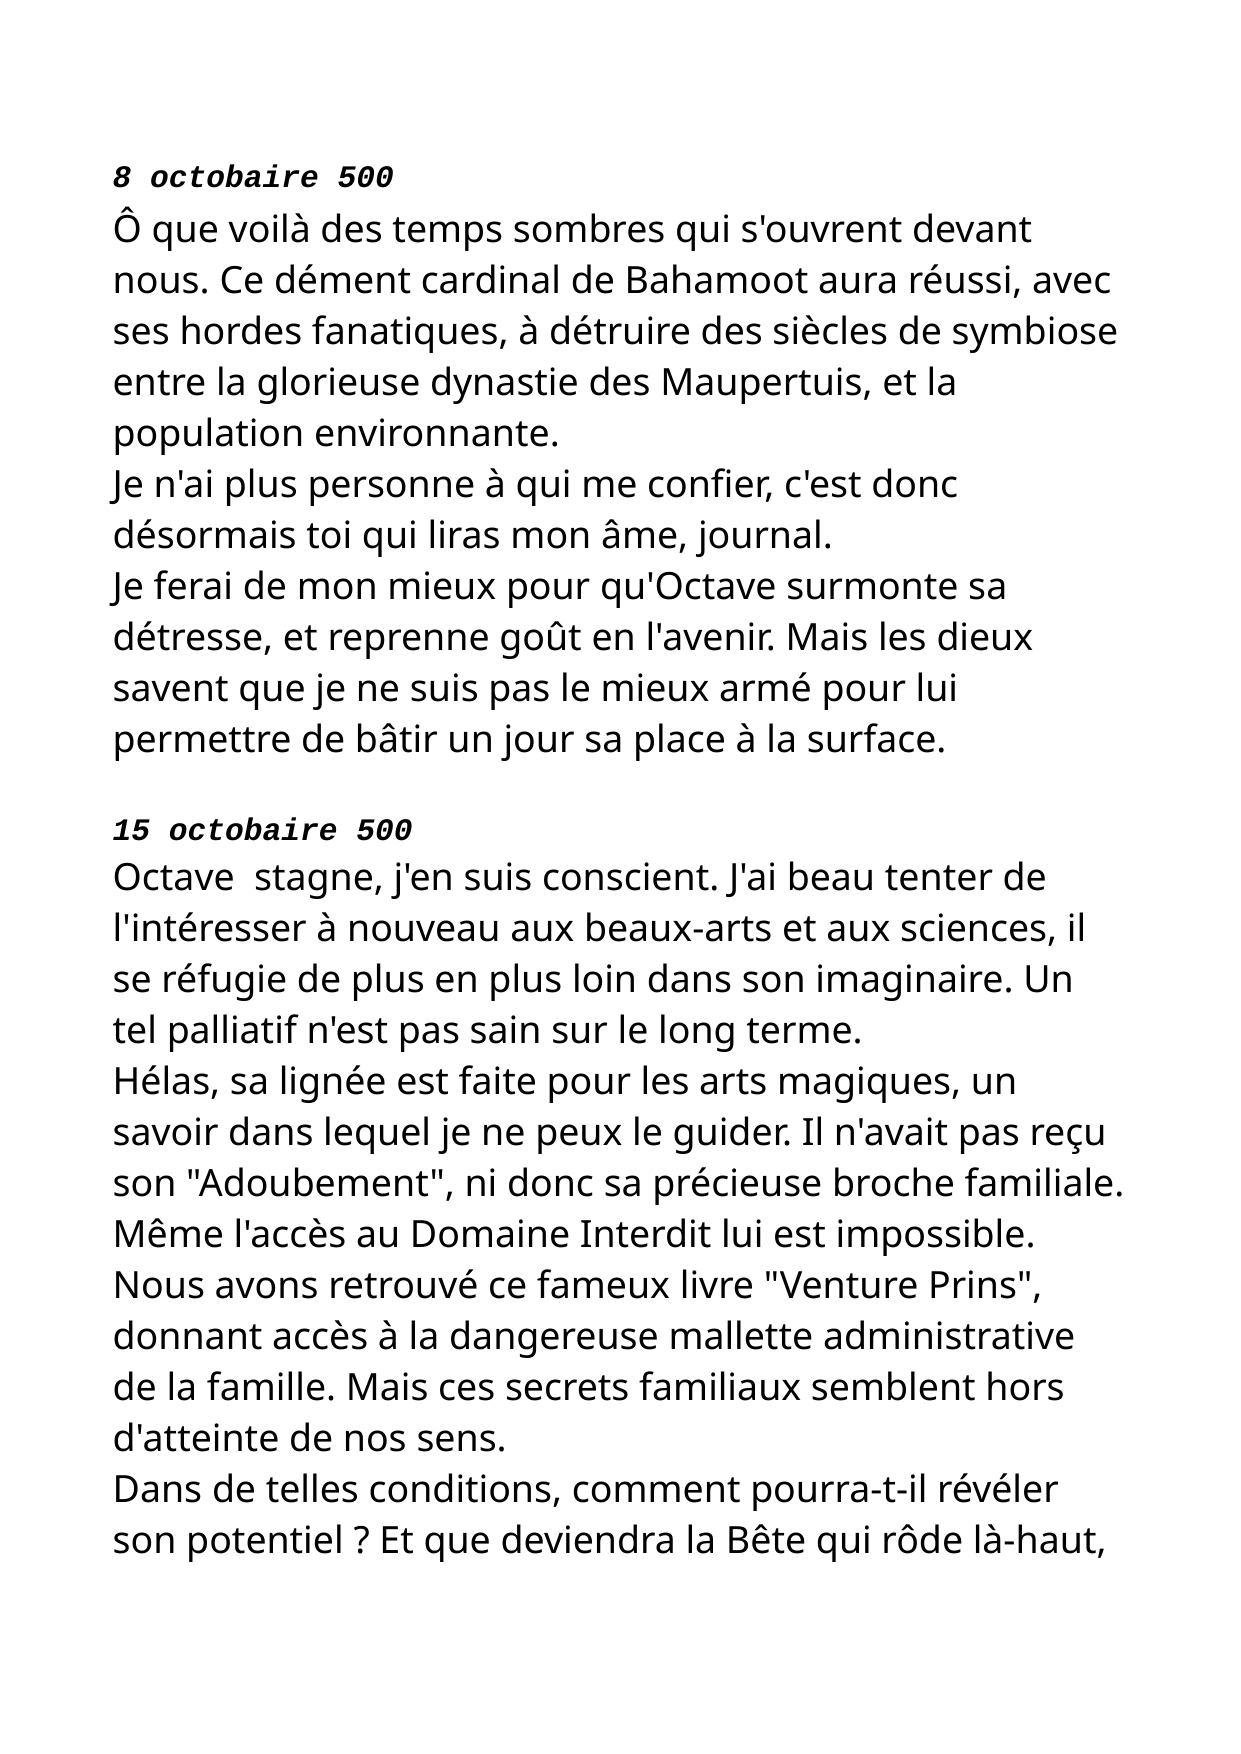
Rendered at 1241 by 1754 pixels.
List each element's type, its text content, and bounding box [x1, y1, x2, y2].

text Hélas, sa lignée est faite pour les arts magiques, un savoir dans lequel je ne peux le guider. Il n'avait pas reçu son "Adoubement", ni donc sa précieuse broche familiale. [112, 1054, 1128, 1207]
text Je n'ai plus personne à qui me confier, c'est donc désormais toi qui liras mon âme, journal. [112, 457, 1128, 559]
text Octave stagne, j'en suis conscient. J'ai beau tenter de l'intéresser à nouveau aux beaux-arts et aux sciences, il se réfugie de plus en plus loin dans son imaginaire. Un tel palliatif n'est pas sain sur le long terme. [112, 850, 1128, 1054]
text Je ferai de mon mieux pour qu'Octave surmonte sa détresse, et reprenne goût en l'avenir. Mais les dieux savent que je ne suis pas le mieux armé pour lui permettre de bâtir un jour sa place à la surface. [112, 559, 1128, 763]
text Dans de telles conditions, comment pourra-t-il révéler son potentiel ? Et que deviendra la Bête qui rôde là-haut, [112, 1462, 1128, 1564]
text Même l'accès au Domaine Interdit lui est impossible. Nous avons retrouvé ce fameux livre "Venture Prins", donnant accès à la dangereuse mallette administrative de la famille. Mais ces secrets familiaux semblent hors d'atteinte de nos sens. [112, 1207, 1128, 1462]
text 15 octobaire 500 [112, 814, 1128, 850]
text 8 octobaire 500 [112, 161, 1128, 197]
text Ô que voilà des temps sombres qui s'ouvrent devant nous. Ce dément cardinal de Bahamoot aura réussi, avec ses hordes fanatiques, à détruire des siècles de symbiose entre la glorieuse dynastie des Maupertuis, et la population environnante. [112, 202, 1128, 457]
